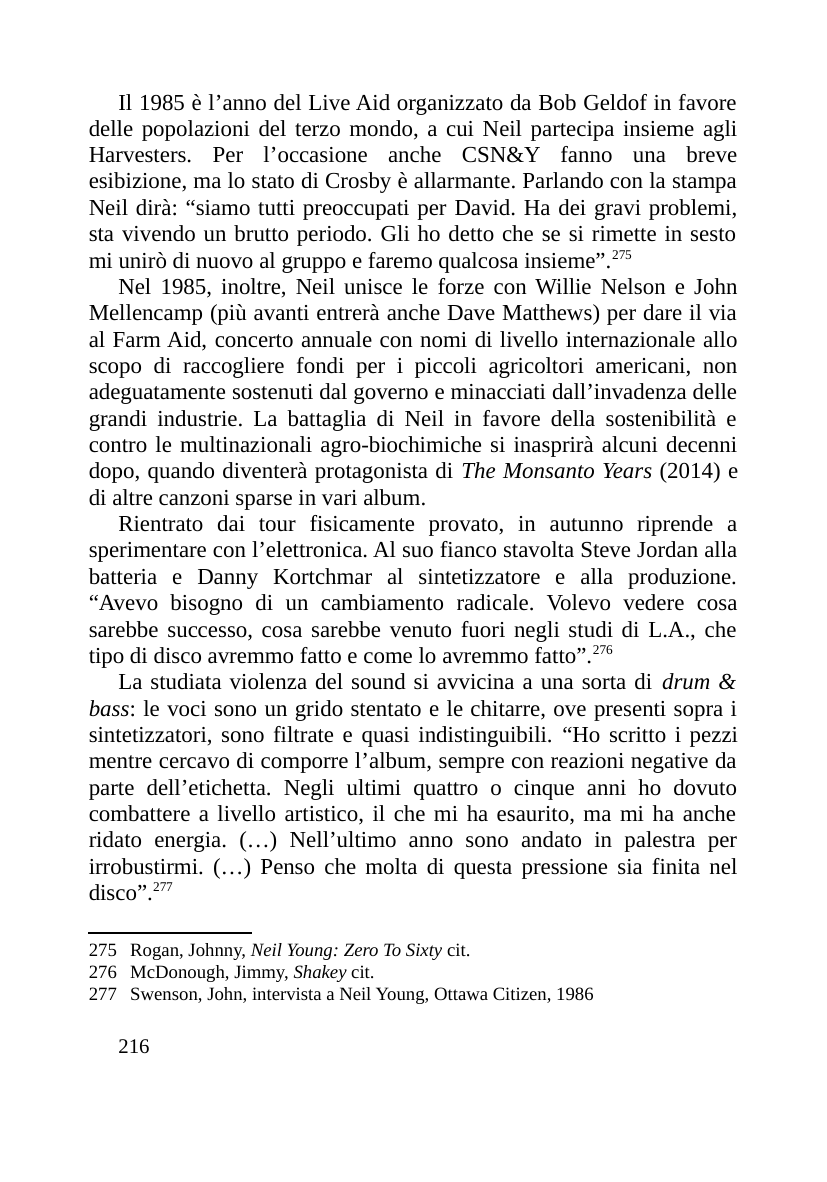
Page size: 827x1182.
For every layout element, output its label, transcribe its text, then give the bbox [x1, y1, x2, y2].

text McDonough, Jimmy, Shakey cit. [88, 961, 738, 982]
text Nel 1985, inoltre, Neil unisce le forze con Willie Nelson e John Mellencamp (più avanti entrerà anche Dave Matthews) per dare il via al Farm Aid, concerto annuale con nomi di livello internazionale allo scopo di raccogliere fondi per i piccoli agricoltori americani, non adeguatamente sostenuti dal governo e minacciati dall’invadenza delle grandi industrie. La battaglia di Neil in favore della sostenibilità e contro le multinazionali agro-biochimiche si inasprirà alcuni decenni dopo, quando diventerà protagonista di The Monsanto Years (2014) e di altre canzoni sparse in vari album. [88, 273, 738, 510]
text Il 1985 è l’anno del Live Aid organizzato da Bob Geldof in favore delle popolazioni del terzo mondo, a cui Neil partecipa insieme agli Harvesters. Per l’occasione anche CSN&Y fanno una breve esibizione, ma lo stato di Crosby è allarmante. Parlando con la stampa Neil dirà: “siamo tutti preoccupati per David. Ha dei gravi problemi, sta vivendo un brutto periodo. Gli ho detto che se si rimette in sesto mi unirò di nuovo al gruppo e faremo qualcosa insieme”. [88, 88, 738, 273]
text La studiata violenza del sound si avvicina a una sorta di drum & bass: le voci sono un grido stentato e le chitarre, ove presenti sopra i sintetizzatori, sono filtrate e quasi indistinguibili. “Ho scritto i pezzi mentre cercavo di comporre l’album, sempre con reazioni negative da parte dell’etichetta. Negli ultimi quattro o cinque anni ho dovuto combattere a livello artistico, il che mi ha esaurito, ma mi ha anche ridato energia. (…) Nell’ultimo anno sono andato in palestra per irrobustirmi. (…) Penso che molta di questa pressione sia finita nel disco”. [88, 668, 738, 906]
text Rogan, Johnny, Neil Young: Zero To Sixty cit. [88, 939, 738, 961]
text Swenson, John, intervista a Neil Young, Ottawa Citizen, 1986 [88, 982, 738, 1004]
text Rientrato dai tour fisicamente provato, in autunno riprende a sperimentare con l’elettronica. Al suo fianco stavolta Steve Jordan alla batteria e Danny Kortchmar al sintetizzatore e alla produzione. “Avevo bisogno di un cambiamento radicale. Volevo vedere cosa sarebbe successo, cosa sarebbe venuto fuori negli studi di L.A., che tipo di disco avremmo fatto e come lo avremmo fatto”. [88, 510, 738, 668]
